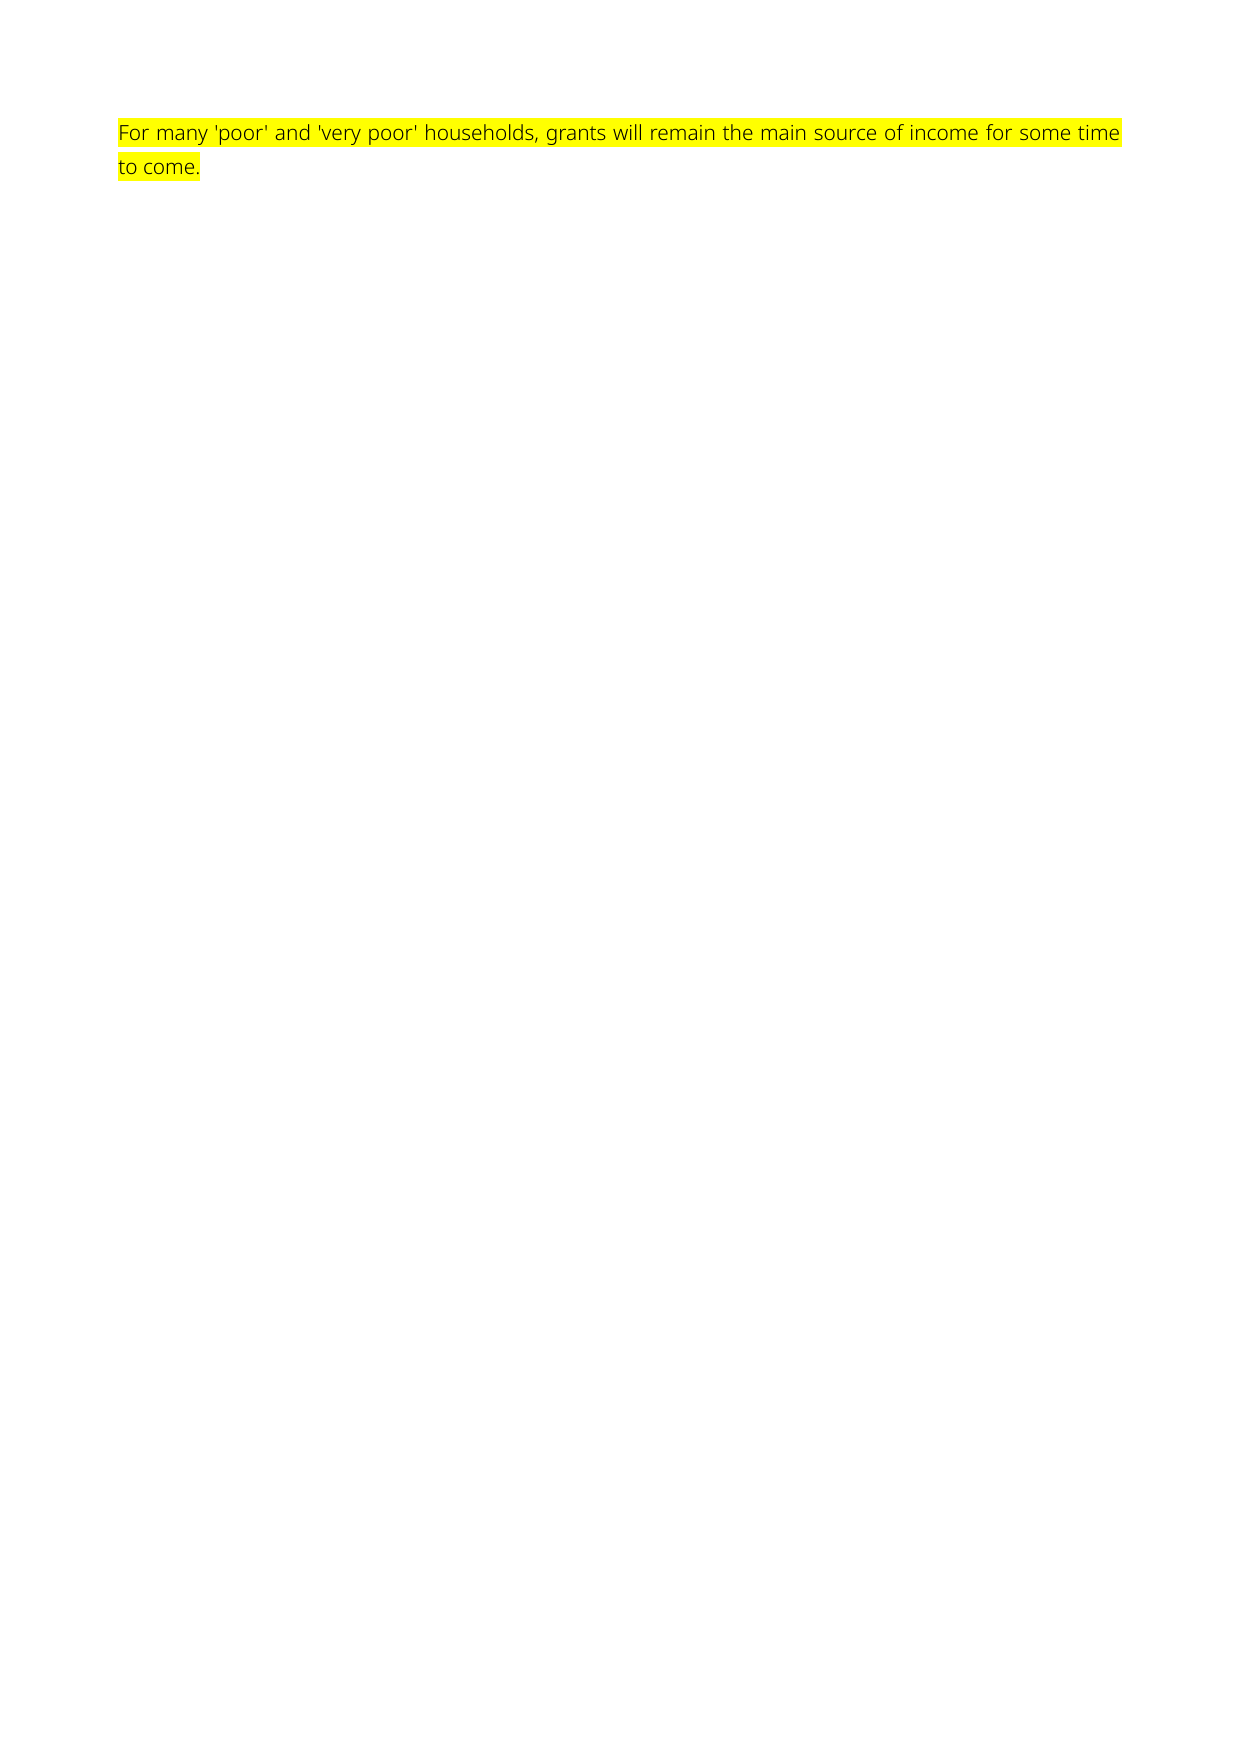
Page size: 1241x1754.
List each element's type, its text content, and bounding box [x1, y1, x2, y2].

text For many 'poor' and 'very poor' households, grants will remain the main source of income for some time to come. [118, 118, 1122, 181]
